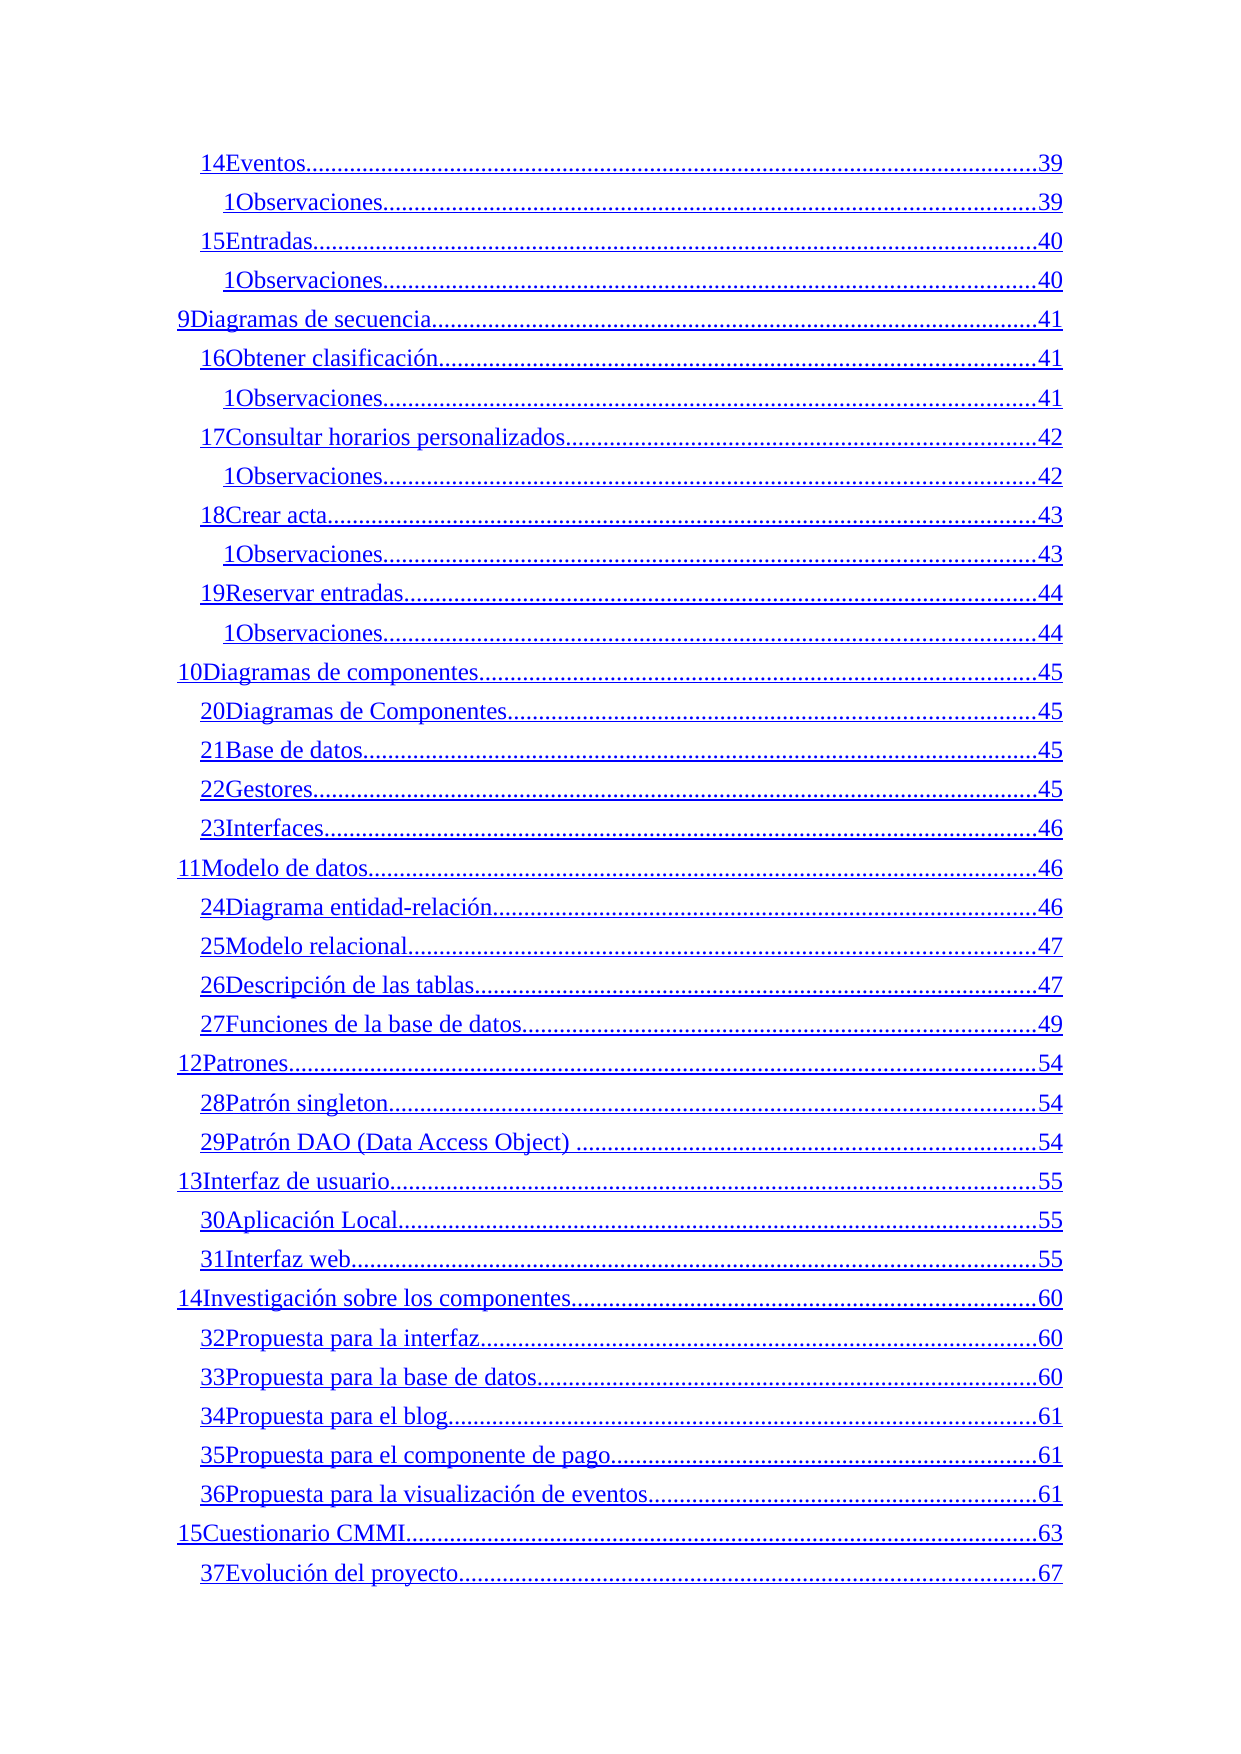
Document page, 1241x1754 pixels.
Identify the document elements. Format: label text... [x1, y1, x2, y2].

text 24Diagrama entidad-relación 46 [200, 892, 1063, 917]
text 10Diagramas de componentes 45 [177, 657, 1063, 682]
text 33Propuesta para la base de datos 60 [200, 1362, 1063, 1387]
text 1Observaciones 43 [223, 539, 1063, 564]
text 28Patrón singleton 54 [200, 1088, 1063, 1113]
text 1Observaciones 39 [223, 187, 1063, 212]
text 1Observaciones 44 [223, 618, 1063, 643]
text 1Observaciones 40 [223, 265, 1063, 290]
text 22Gestores 45 [200, 774, 1063, 799]
text 16Obtener clasificación 41 [200, 343, 1063, 368]
text 30Aplicación Local 55 [200, 1205, 1063, 1230]
text 11Modelo de datos 46 [177, 853, 1063, 878]
text 32Propuesta para la interfaz 60 [200, 1323, 1063, 1348]
text 18Crear acta 43 [200, 500, 1063, 525]
text 23Interfaces 46 [200, 813, 1063, 838]
text 34Propuesta para el blog 61 [200, 1401, 1063, 1426]
text 27Funciones de la base de datos 49 [200, 1009, 1063, 1034]
text 19Reservar entradas 44 [200, 578, 1063, 603]
text 21Base de datos 45 [200, 735, 1063, 760]
text 14Eventos 39 [200, 148, 1063, 173]
text 15Cuestionario CMMI 63 [177, 1518, 1063, 1543]
text 35Propuesta para el componente de pago 61 [200, 1440, 1063, 1465]
text 17Consultar horarios personalizados 42 [200, 422, 1063, 447]
text 26Descripción de las tablas 47 [200, 970, 1063, 995]
text 9Diagramas de secuencia 41 [177, 304, 1063, 329]
text 13Interfaz de usuario 55 [177, 1166, 1063, 1191]
text 20Diagramas de Componentes 45 [200, 696, 1063, 721]
text 15Entradas 40 [200, 226, 1063, 251]
text 36Propuesta para la visualización de eventos 61 [200, 1479, 1063, 1504]
text 1Observaciones 42 [223, 461, 1063, 486]
text 37Evolución del proyecto 67 [200, 1558, 1063, 1583]
text 14Investigación sobre los componentes 60 [177, 1283, 1063, 1308]
text 25Modelo relacional 47 [200, 931, 1063, 956]
text 12Patrones 54 [177, 1048, 1063, 1073]
text 31Interfaz web 55 [200, 1244, 1063, 1269]
text 29Patrón DAO (Data Access Object) 54 [200, 1127, 1063, 1152]
text 1Observaciones 41 [223, 383, 1063, 408]
